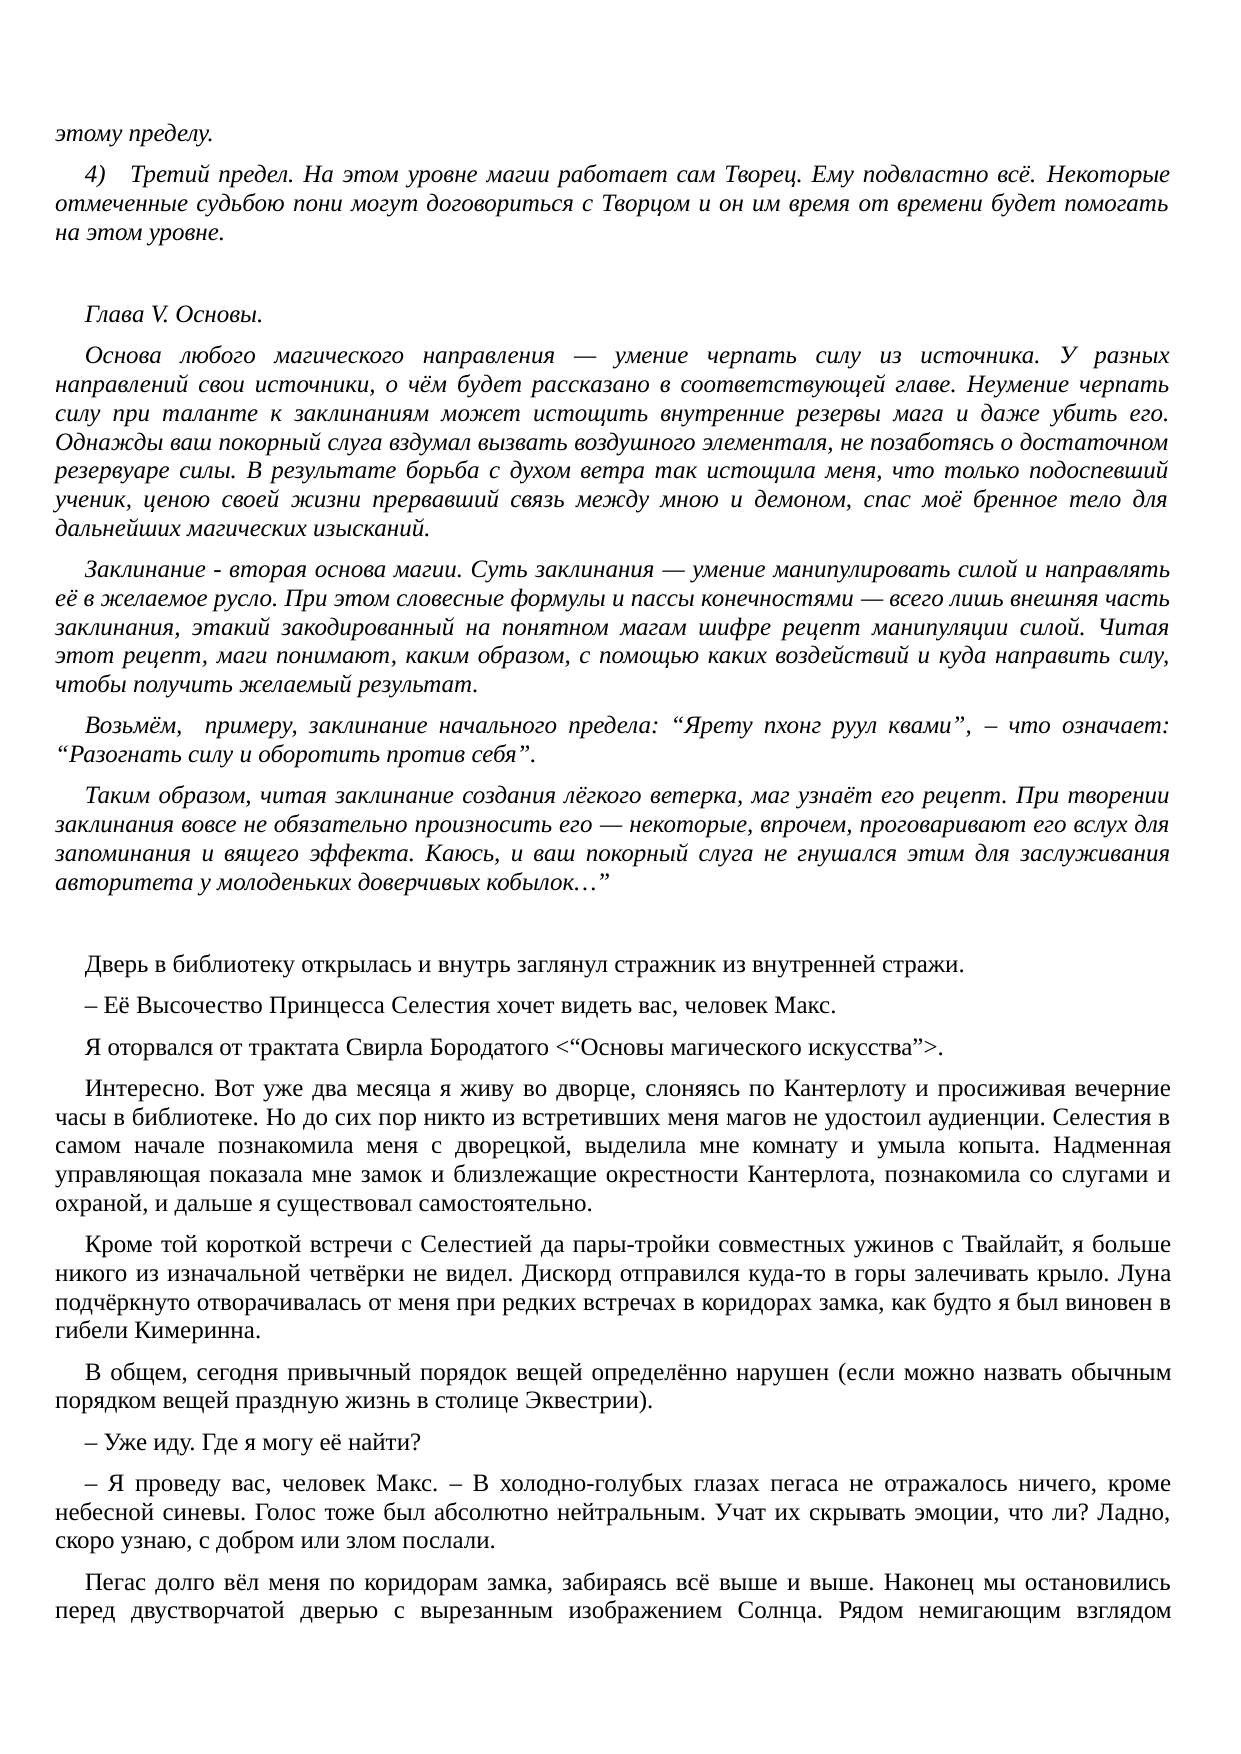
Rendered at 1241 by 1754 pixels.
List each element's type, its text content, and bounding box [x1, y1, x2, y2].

text – Я проведу вас, человек Макс. – В холодно-голубых глазах пегаса не отражалось ничего, кроме небесной синевы. Голос тоже был абсолютно нейтральным. Учат их скрывать эмоции, что ли? Ладно, скоро узнаю, с добром или злом послали. [55, 1468, 1172, 1554]
text Таким образом, читая заклинание создания лёгкого ветерка, маг узнаёт его рецепт. При творении заклинания вовсе не обязательно произносить его — некоторые, впрочем, проговаривают его вслух для запоминания и вящего эффекта. Каюсь, и ваш покорный слуга не гнушался этим для заслуживания авторитета у молоденьких доверчивых кобылок…” [55, 781, 1172, 896]
text Глава V. Основы. [55, 299, 1172, 328]
text В общем, сегодня привычный порядок вещей определённо нарушен (если можно назвать обычным порядком вещей праздную жизнь в столице Эквестрии). [55, 1357, 1172, 1414]
list Третий предел. На этом уровне магии работает сам Творец. Ему подвластно всё. Некоторые отмеченные судьбою пони могут договориться с Творцом и он им время от времени будет помогать на этом уровне. [55, 159, 1172, 246]
text Я оторвался от трактата Свирла Бородатого <“Основы магического искусства”>. [55, 1032, 1172, 1061]
text Заклинание - вторая основа магии. Суть заклинания — умение манипулировать силой и направлять её в желаемое русло. При этом словесные формулы и пассы конечностями — всего лишь внешняя часть заклинания, этакий закодированный на понятном магам шифре рецепт манипуляции силой. Читая этот рецепт, маги понимают, каким образом, с помощью каких воздействий и куда направить силу, чтобы получить желаемый результат. [55, 554, 1172, 698]
text Пегас долго вёл меня по коридорам замка, забираясь всё выше и выше. Наконец мы остановились перед двустворчатой дверью с вырезанным изображением Солнца. Рядом немигающим взглядом [55, 1567, 1172, 1624]
text – Её Высочество Принцесса Селестия хочет видеть вас, человек Макс. [55, 991, 1172, 1019]
text – Уже иду. Где я могу её найти? [55, 1427, 1172, 1456]
text Кроме той короткой встречи с Селестией да пары-тройки совместных ужинов с Твайлайт, я больше никого из изначальной четвёрки не видел. Дискорд отправился куда-то в горы залечивать крыло. Луна подчёркнуто отворачивалась от меня при редких встречах в коридорах замка, как будто я был виновен в гибели Кимеринна. [55, 1229, 1172, 1344]
text Дверь в библиотеку открылась и внутрь заглянул стражник из внутренней стражи. [55, 949, 1172, 978]
text Интересно. Вот уже два месяца я живу во дворце, слоняясь по Кантерлоту и просиживая вечерние часы в библиотеке. Но до сих пор никто из встретивших меня магов не удостоил аудиенции. Селестия в самом начале познакомила меня с дворецкой, выделила мне комнату и умыла копыта. Надменная управляющая показала мне замок и близлежащие окрестности Кантерлота, познакомила со слугами и охраной, и дальше я существовал самостоятельно. [55, 1073, 1172, 1217]
text Возьмём, примеру, заклинание начального предела: “Ярету пхонг руул квами”, – что означает: “Разогнать силу и оборотить против себя”. [55, 711, 1172, 768]
text Основа любого магического направления — умение черпать силу из источника. У разных направлений свои источники, о чём будет рассказано в соответствующей главе. Неумение черпать силу при таланте к заклинаниям может истощить внутренние резервы мага и даже убить его. Однажды ваш покорный слуга вздумал вызвать воздушного элементаля, не позаботясь о достаточном резервуаре силы. В результате борьба с духом ветра так истощила меня, что только подоспевший ученик, ценою своей жизни прервавший связь между мною и демоном, спас моё бренное тело для дальнейших магических изысканий. [55, 341, 1172, 542]
list этому пределу. [55, 118, 1172, 147]
